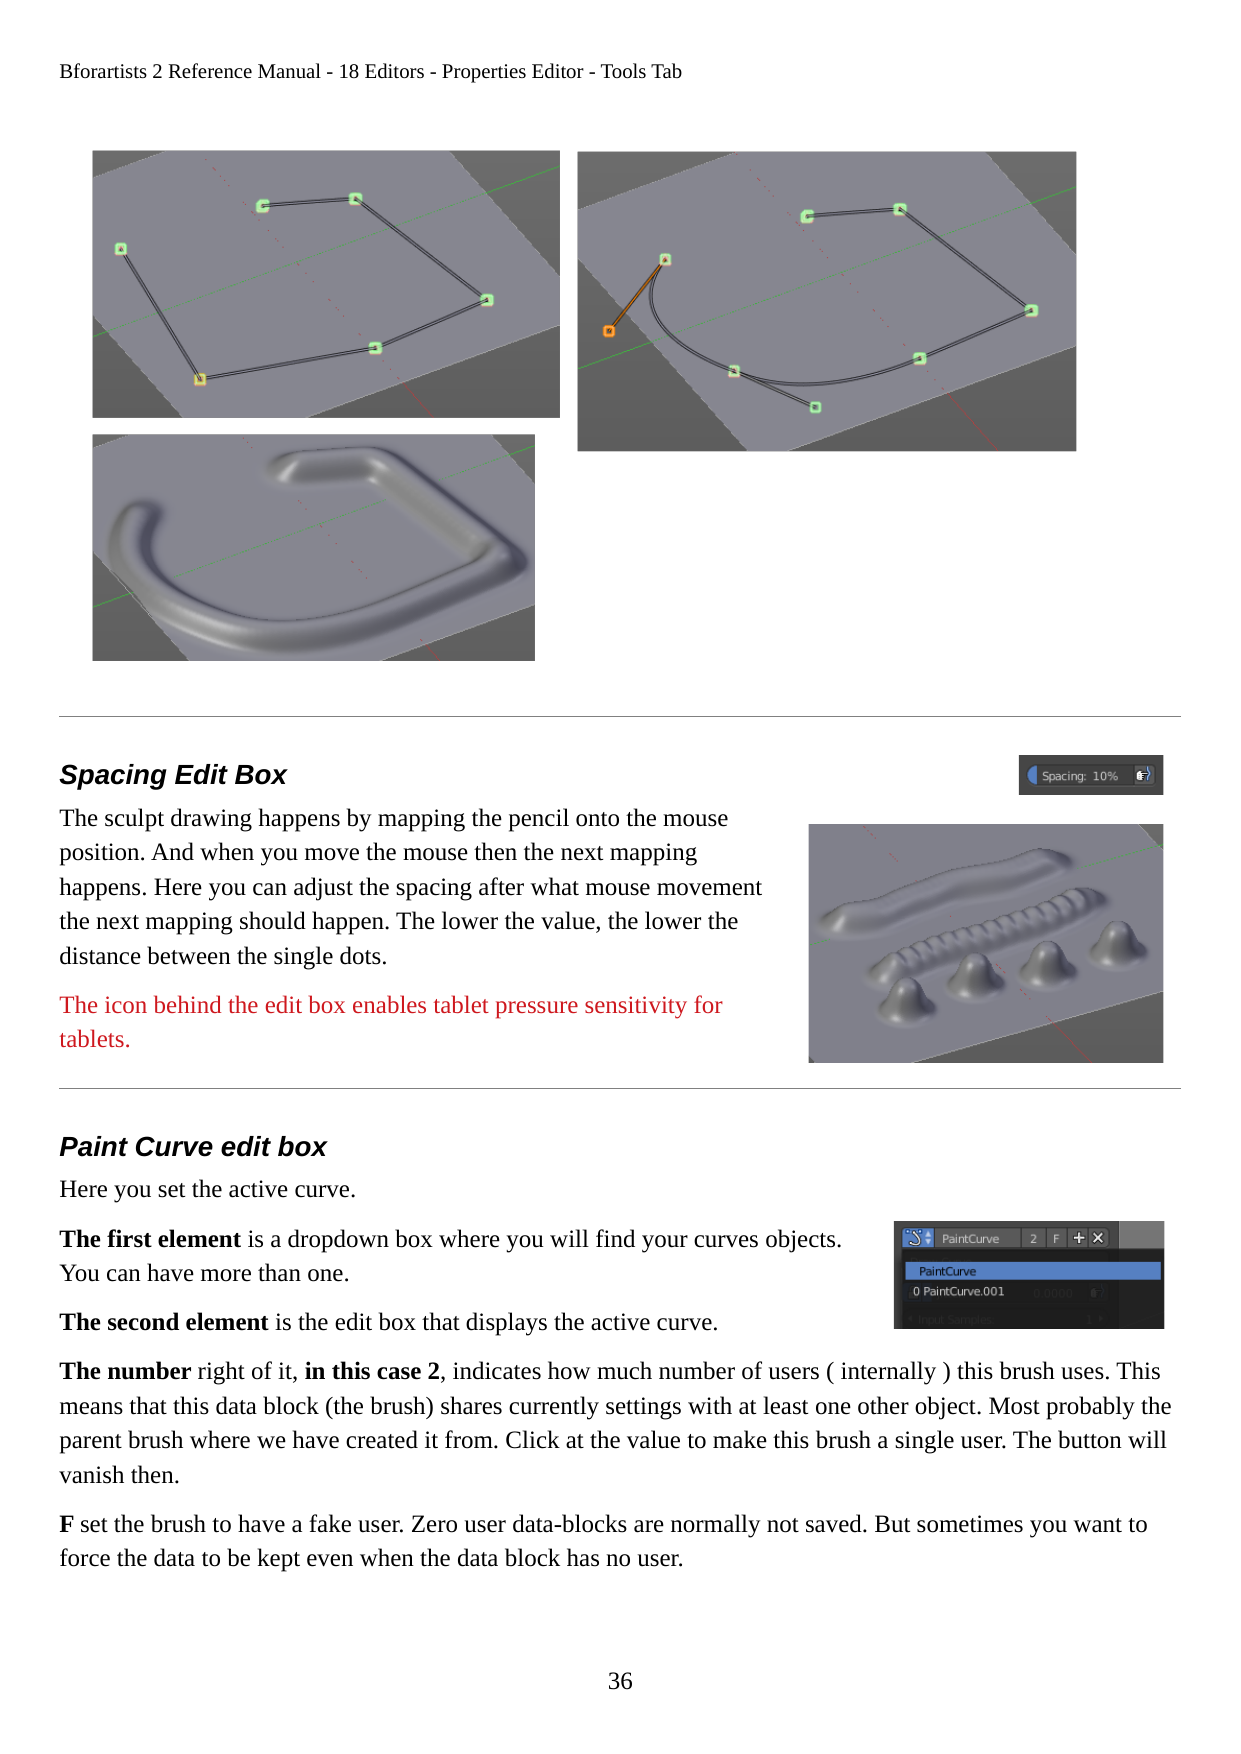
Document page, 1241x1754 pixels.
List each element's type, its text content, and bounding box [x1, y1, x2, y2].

text Here you set the active curve. [59, 1174, 1181, 1203]
text The first element is a dropdown box where you will find your curves objects. You can have more than one. [59, 1224, 893, 1287]
text The number right of it, in this case 2, indicates how much number of users ( internally ) this brush uses. This means that this data block (the brush) shares currently settings with at least one other object. Most probably the parent brush where we have created it from. Click at the value to make this brush a single user. The button will vanish then. [59, 1356, 1181, 1488]
picture [1018, 755, 1164, 795]
subtitle Spacing Edit Box [59, 759, 1018, 791]
text F set the brush to have a fake user. Zero user data-blocks are normally not saved. But sometimes you want to force the data to be kept even when the data block has no user. [59, 1509, 1181, 1572]
picture [808, 824, 1164, 1063]
picture [893, 1221, 1165, 1329]
picture [76, 134, 1094, 685]
text The sculpt drawing happens by mapping the pencil onto the mouse position. And when you move the mouse then the next mapping happens. Here you can adjust the spacing after what mouse movement the next mapping should happen. The lower the value, the lower the distance between the single dots. [59, 803, 1181, 970]
subtitle [1164, 759, 1181, 791]
text The icon behind the edit box enables tablet pressure sensitivity for tablets. [59, 990, 808, 1053]
text The second element is the edit box that displays the active curve. [59, 1307, 1181, 1336]
subtitle Paint Curve edit box [59, 1130, 1181, 1162]
